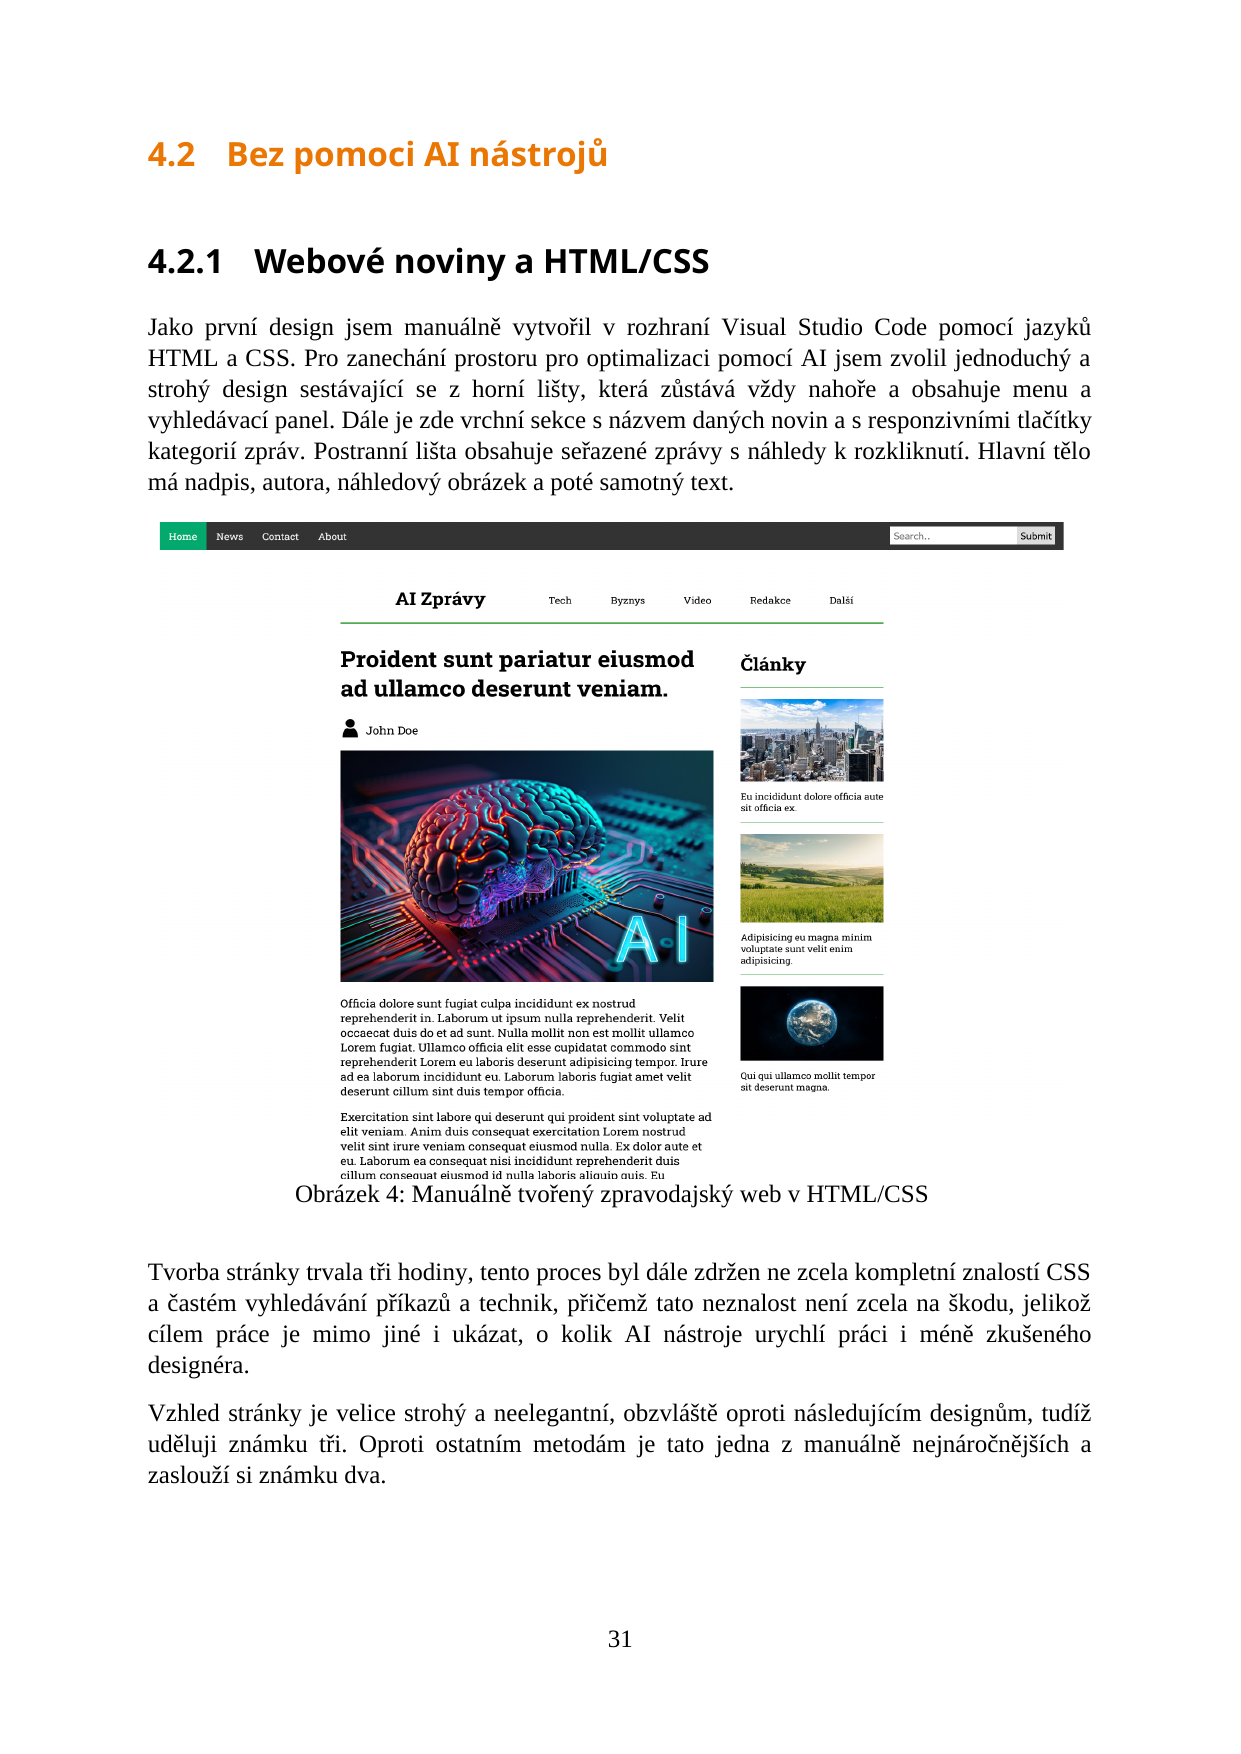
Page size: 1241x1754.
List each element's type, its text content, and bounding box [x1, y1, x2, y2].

text Vzhled stránky je velice strohý a neelegantní, obzvláště oproti následujícím designům, tudíž uděluji známku tři. Oproti ostatním metodám je tato jedna z manuálně nejnáročnějších a zaslouží si známku dva. [148, 1398, 1092, 1489]
subtitle Bez pomoci AI nástrojů [148, 130, 1092, 176]
picture [159, 522, 1064, 1179]
text Jako první design jsem manuálně vytvořil v rozhraní Visual Studio Code pomocí jazyků HTML a CSS. Pro zanechání prostoru pro optimalizaci pomocí AI jsem zvolil jednoduchý a strohý design sestávající se z horní lišty, která zůstává vždy nahoře a obsahuje menu a vyhledávací panel. Dále je zde vrchní sekce s názvem daných novin a s responzivními tlačítky kategorií zpráv. Postranní lišta obsahuje seřazené zprávy s náhledy k rozkliknutí. Hlavní tělo má nadpis, autora, náhledový obrázek a poté samotný text. [148, 312, 1092, 496]
subtitle Webové noviny a HTML/CSS [148, 238, 1092, 283]
text Tvorba stránky trvala tři hodiny, tento proces byl dále zdržen ne zcela kompletní znalostí CSS a častém vyhledávání příkazů a technik, přičemž tato neznalost není zcela na škodu, jelikož cílem práce je mimo jiné i ukázat, o kolik AI nástroje urychlí práci i méně zkušeného designéra. [148, 1257, 1092, 1379]
text Obrázek 4: Manuálně tvořený zpravodajský web v HTML/CSS [160, 1179, 1064, 1207]
